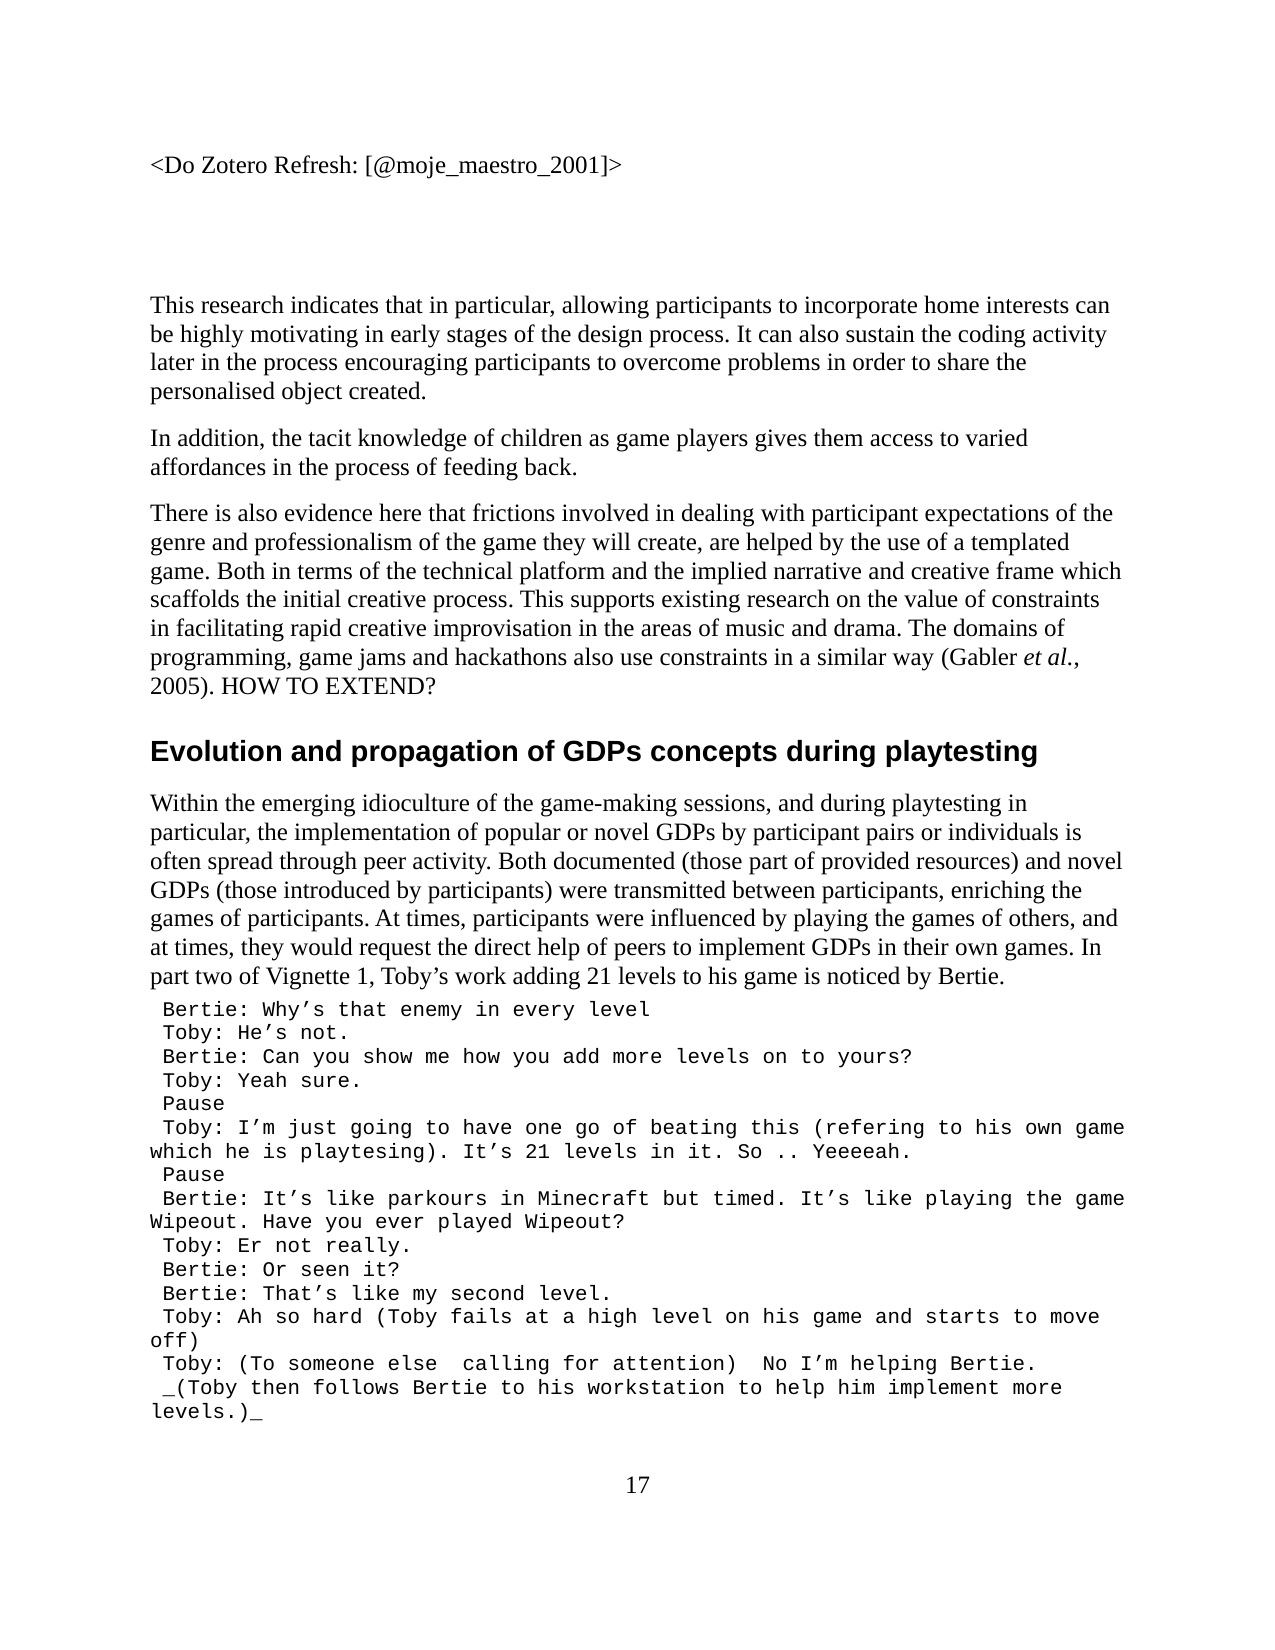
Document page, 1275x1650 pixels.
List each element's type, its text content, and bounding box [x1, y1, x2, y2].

subtitle Evolution and propagation of GDPs concepts during playtesting [150, 733, 1125, 767]
text Toby: I’m just going to have one go of beating this (refering to his own game which he is playtesing). It’s 21 levels in it. So .. Yeeeeah. [150, 1117, 1125, 1164]
text Bertie: It’s like parkours in Minecraft but timed. It’s like playing the game Wipeout. Have you ever played Wipeout? [150, 1188, 1125, 1235]
text <Do Zotero Refresh: [@moje_maestro_2001]> [150, 150, 1125, 179]
text Bertie: Or seen it? [150, 1259, 1125, 1282]
text Toby: He’s not. [150, 1022, 1125, 1046]
text Within the emerging idioculture of the game-making sessions, and during playtesting in particular, the implementation of popular or novel GDPs by participant pairs or individuals is often spread through peer activity. Both documented (those part of provided resources) and novel GDPs (those introduced by participants) were transmitted between participants, enriching the games of participants. At times, participants were influenced by playing the games of others, and at times, they would request the direct help of peers to implement GDPs in their own games. In part two of Vignette 1, Toby’s work adding 21 levels to his game is noticed by Bertie. [150, 788, 1125, 990]
text Pause [150, 1093, 1125, 1117]
text This research indicates that in particular, allowing participants to incorporate home interests can be highly motivating in early stages of the design process. It can also sustain the coding activity later in the process encouraging participants to overcome problems in order to share the personalised object created. [150, 290, 1125, 405]
text Toby: Er not really. [150, 1235, 1125, 1259]
text Toby: Ah so hard (Toby fails at a high level on his game and starts to move off) [150, 1306, 1125, 1353]
text Pause [150, 1164, 1125, 1188]
text Toby: Yeah sure. [150, 1070, 1125, 1093]
text Bertie: Why’s that enemy in every level [150, 999, 1125, 1022]
text In addition, the tacit knowledge of children as game players gives them access to varied affordances in the process of feeding back. [150, 423, 1125, 480]
text Bertie: Can you show me how you add more levels on to yours? [150, 1046, 1125, 1070]
text There is also evidence here that frictions involved in dealing with participant expectations of the genre and professionalism of the game they will create, are helped by the use of a templated game. Both in terms of the technical platform and the implied narrative and creative frame which scaffolds the initial creative process. This supports existing research on the value of constraints in facilitating rapid creative improvisation in the areas of music and drama. The domains of programming, game jams and hackathons also use constraints in a similar way (Gabler et al., 2005). HOW TO EXTEND? [150, 498, 1125, 699]
text Bertie: That’s like my second level. [150, 1282, 1125, 1306]
text _(Toby then follows Bertie to his workstation to help him implement more levels.)_ [150, 1377, 1125, 1424]
text Toby: (To someone else calling for attention) No I’m helping Bertie. [150, 1353, 1125, 1377]
